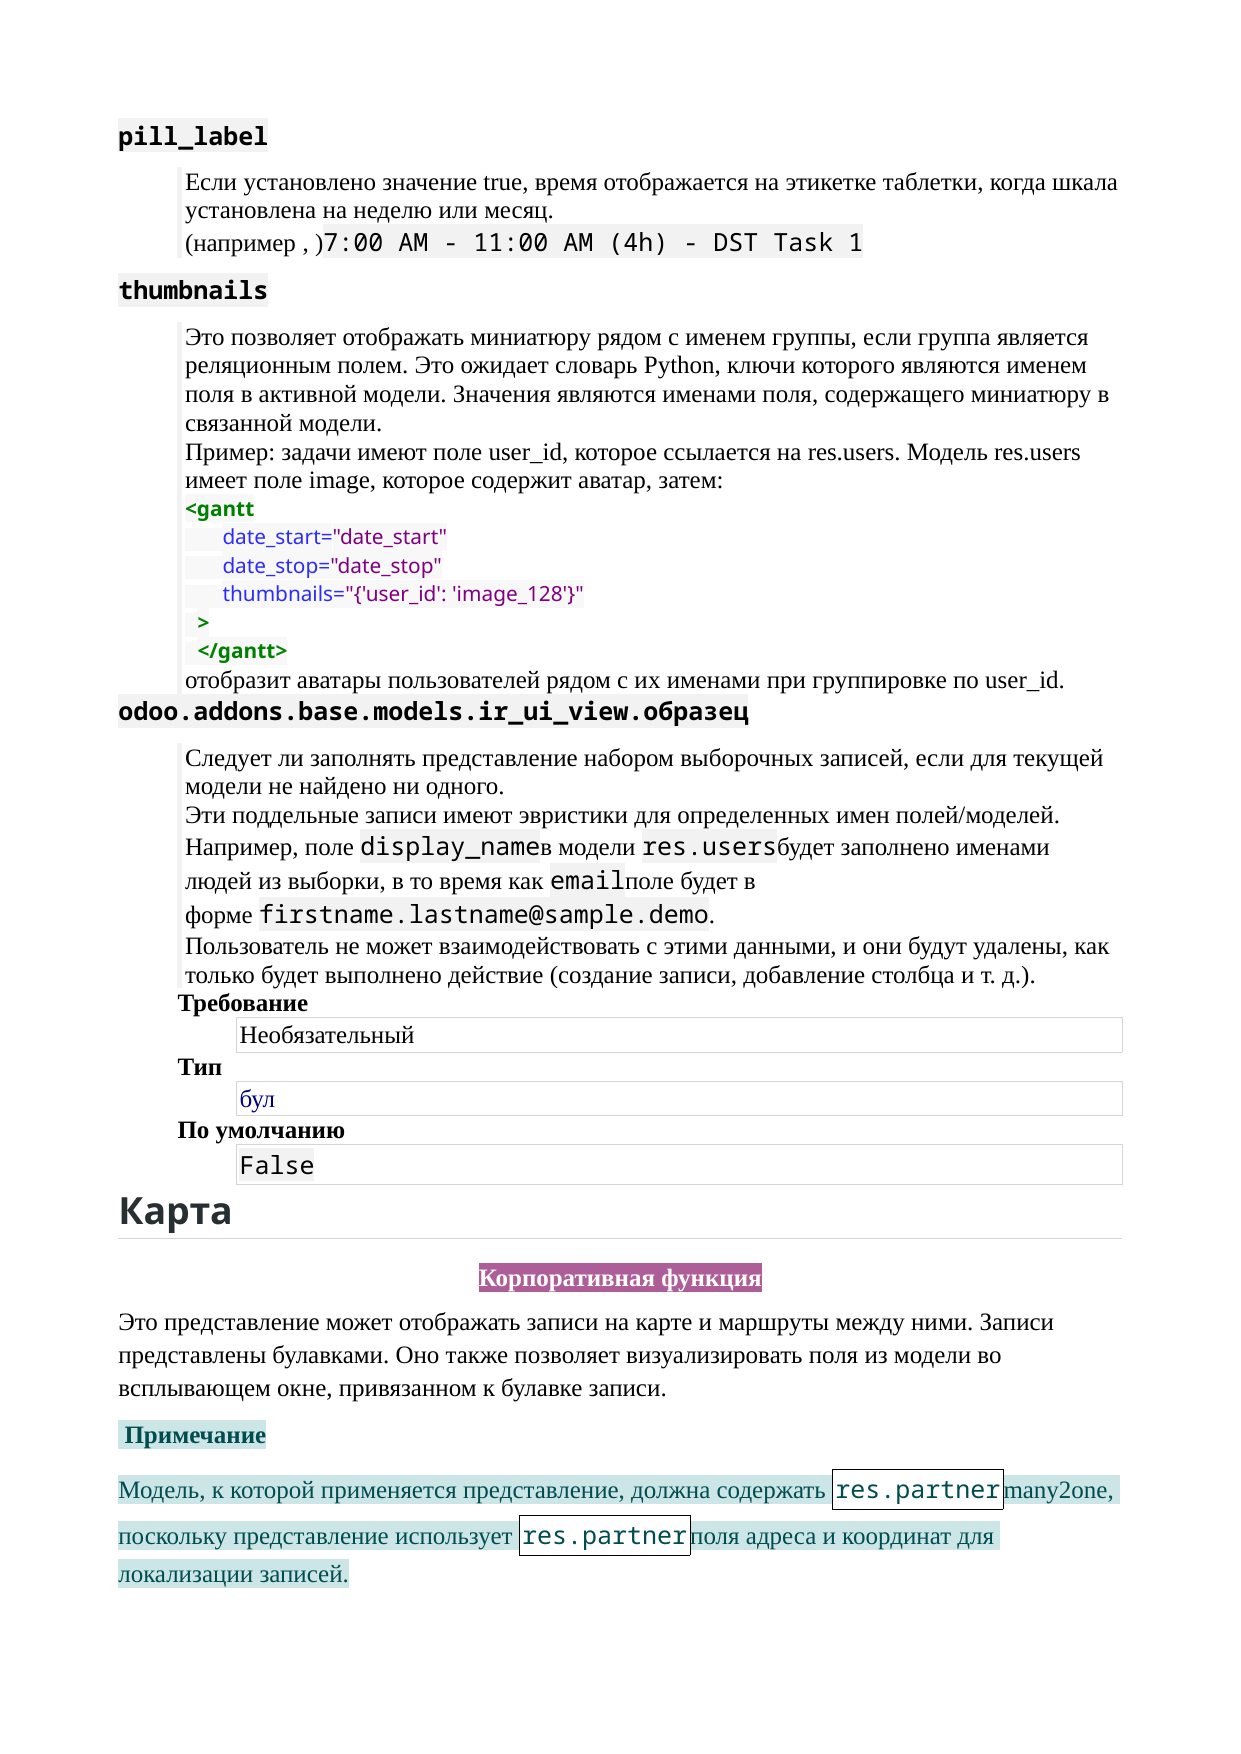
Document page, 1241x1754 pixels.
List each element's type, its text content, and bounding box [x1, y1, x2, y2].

text thumbnails="{'user_id': 'image_128'}" [182, 579, 1122, 608]
subtitle По умолчанию [177, 1116, 1122, 1144]
text Модель, к которой применяется представление, должна содержать res.partnermany2one, поскольку представление использует res.partnerполя адреса и координат для локализации записей. [118, 1469, 1122, 1588]
text > [182, 608, 1122, 637]
list отобразит аватары пользователей рядом с их именами при группировке по user_id. [182, 665, 1122, 694]
subtitle pill_label [118, 118, 1122, 152]
list Пользователь не может взаимодействовать с этими данными, и они будут удалены, как только будет выполнено действие (создание записи, добавление столбца и т. д.). [182, 931, 1122, 988]
subtitle thumbnails [118, 273, 1122, 307]
list Следует ли заполнять представление набором выборочных записей, если для текущей модели не найдено ни одного. [182, 743, 1122, 800]
list Пример: задачи имеют поле user_id, которое ссылается на res.users. Модель res.users имеет поле image, которое содержит аватар, затем: [182, 437, 1122, 494]
text <gantt [182, 494, 1122, 522]
list Если установлено значение true, время отображается на этикетке таблетки, когда шкала установлена ​​на неделю или месяц. (например , )7:00 AM - 11:00 AM (4h) - DST Task 1 [182, 167, 1122, 258]
list бул [237, 1082, 1122, 1115]
text date_start="date_start" [182, 522, 1122, 551]
text </gantt> [182, 637, 1122, 665]
text date_stop="date_stop" [182, 551, 1122, 579]
list Эти поддельные записи имеют эвристики для определенных имен полей/моделей. Например, поле display_nameв модели res.usersбудет заполнено именами людей из выборки, в то время как emailполе будет в форме firstname.lastname@sample.demo. [182, 800, 1122, 931]
text Примечание [118, 1420, 1122, 1449]
subtitle Тип [177, 1052, 1122, 1081]
text Это представление может отображать записи на карте и маршруты между ними. Записи представлены булавками. Оно также позволяет визуализировать поля из модели во всплывающем окне, привязанном к булавке записи. [118, 1307, 1122, 1401]
list Это позволяет отображать миниатюру рядом с именем группы, если группа является реляционным полем. Это ожидает словарь Python, ключи которого являются именем поля в активной модели. Значения являются именами поля, содержащего миниатюру в связанной модели. [182, 322, 1122, 437]
list Необязательный [237, 1018, 1122, 1052]
subtitle Карта [118, 1184, 1122, 1238]
text Корпоративная функция [118, 1263, 1122, 1292]
list False [237, 1145, 1122, 1184]
subtitle Требование [177, 988, 1122, 1017]
subtitle odoo.addons.base.models.ir_ui_view.образец [118, 694, 1122, 728]
